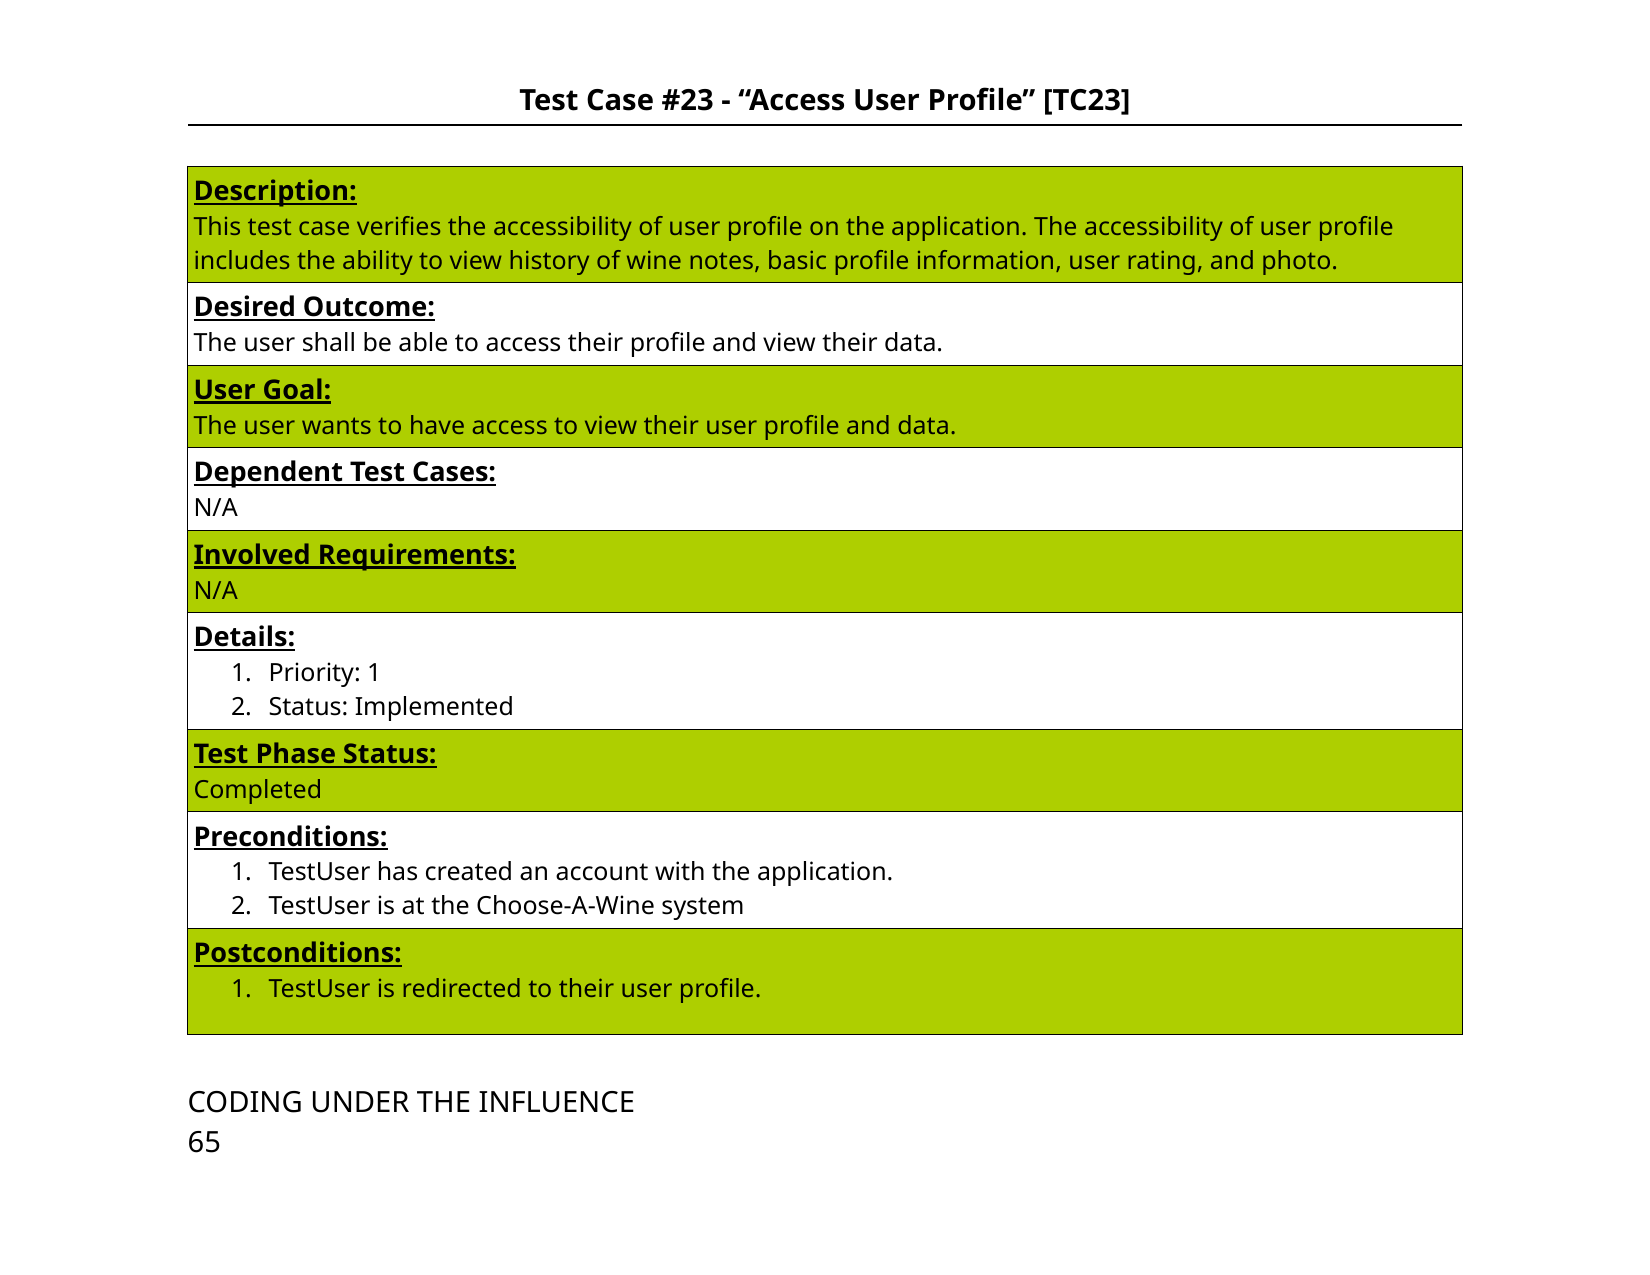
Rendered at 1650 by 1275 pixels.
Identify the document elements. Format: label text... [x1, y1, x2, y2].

table_cell User Goal: The user wants to have access to view their user profile and data. [188, 366, 1462, 447]
table_cell Details: Priority: 1 Status: Implemented [188, 613, 1462, 729]
table_cell Postconditions: TestUser is redirected to their user profile. [188, 929, 1462, 1034]
table_header Description: This test case verifies the accessibility of user profile on the application. The accessibility of user profile includes the ability to view history of wine notes, basic profile information, user rating, and photo. [188, 167, 1462, 282]
table_cell Involved Requirements: N/A [188, 531, 1462, 612]
table_cell Desired Outcome: The user shall be able to access their profile and view their data. [188, 283, 1462, 364]
table_cell Preconditions: TestUser has created an account with the application. TestUser is at the Choose-A-Wine system [188, 812, 1462, 928]
table_cell Test Phase Status: Completed [188, 730, 1462, 811]
table_cell Dependent Test Cases: N/A [188, 448, 1462, 529]
text Test Case #23 - “Access User Profile” [TC23] [187, 75, 1462, 126]
